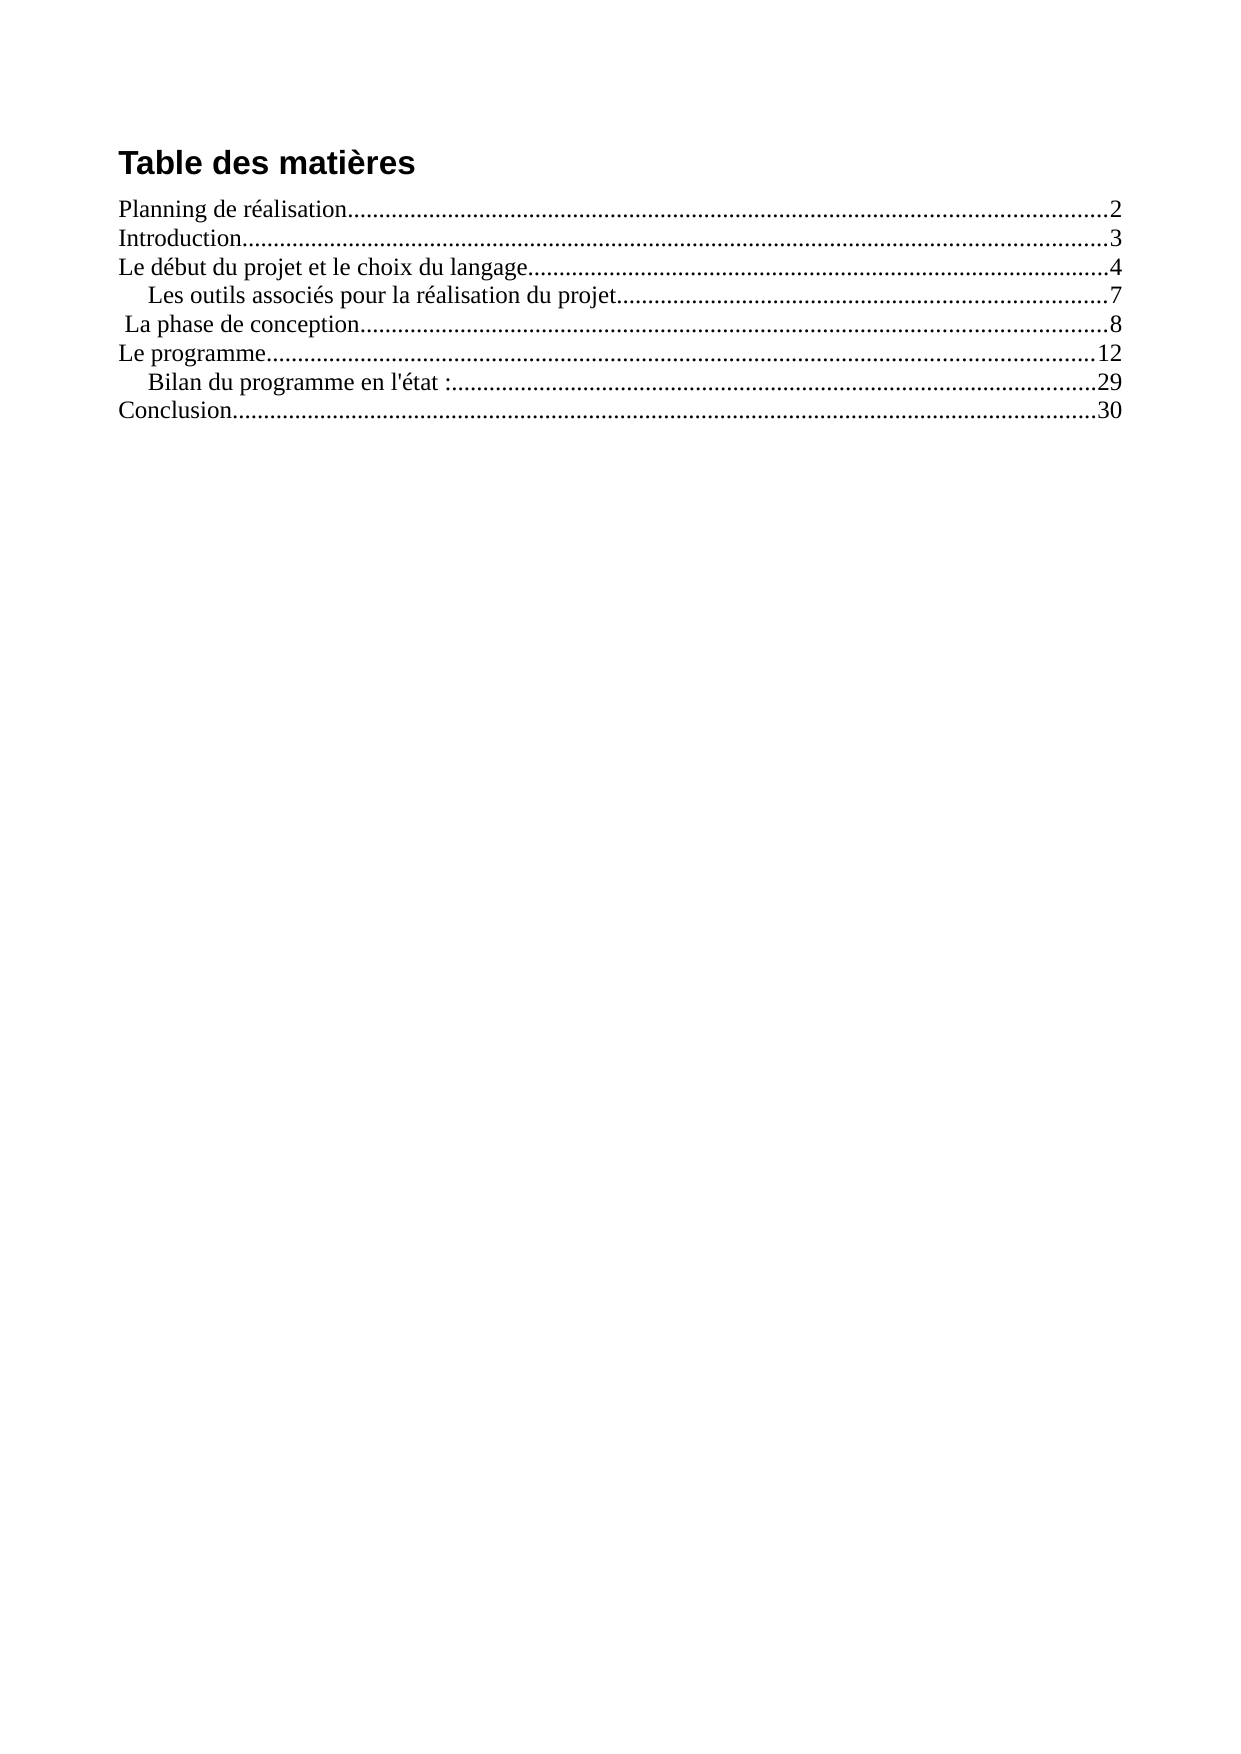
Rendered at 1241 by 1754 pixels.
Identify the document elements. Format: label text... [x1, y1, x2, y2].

text Introduction 3 [118, 223, 1122, 252]
text Le programme 12 [118, 338, 1122, 367]
text Le début du projet et le choix du langage 4 [118, 252, 1122, 280]
text Les outils associés pour la réalisation du projet 7 [148, 280, 1122, 309]
text Planning de réalisation 2 [118, 194, 1122, 223]
text La phase de conception 8 [118, 309, 1122, 338]
text Conclusion 30 [118, 395, 1122, 424]
subtitle Table des matières [118, 143, 1122, 182]
text Bilan du programme en l'état : 29 [148, 367, 1122, 395]
